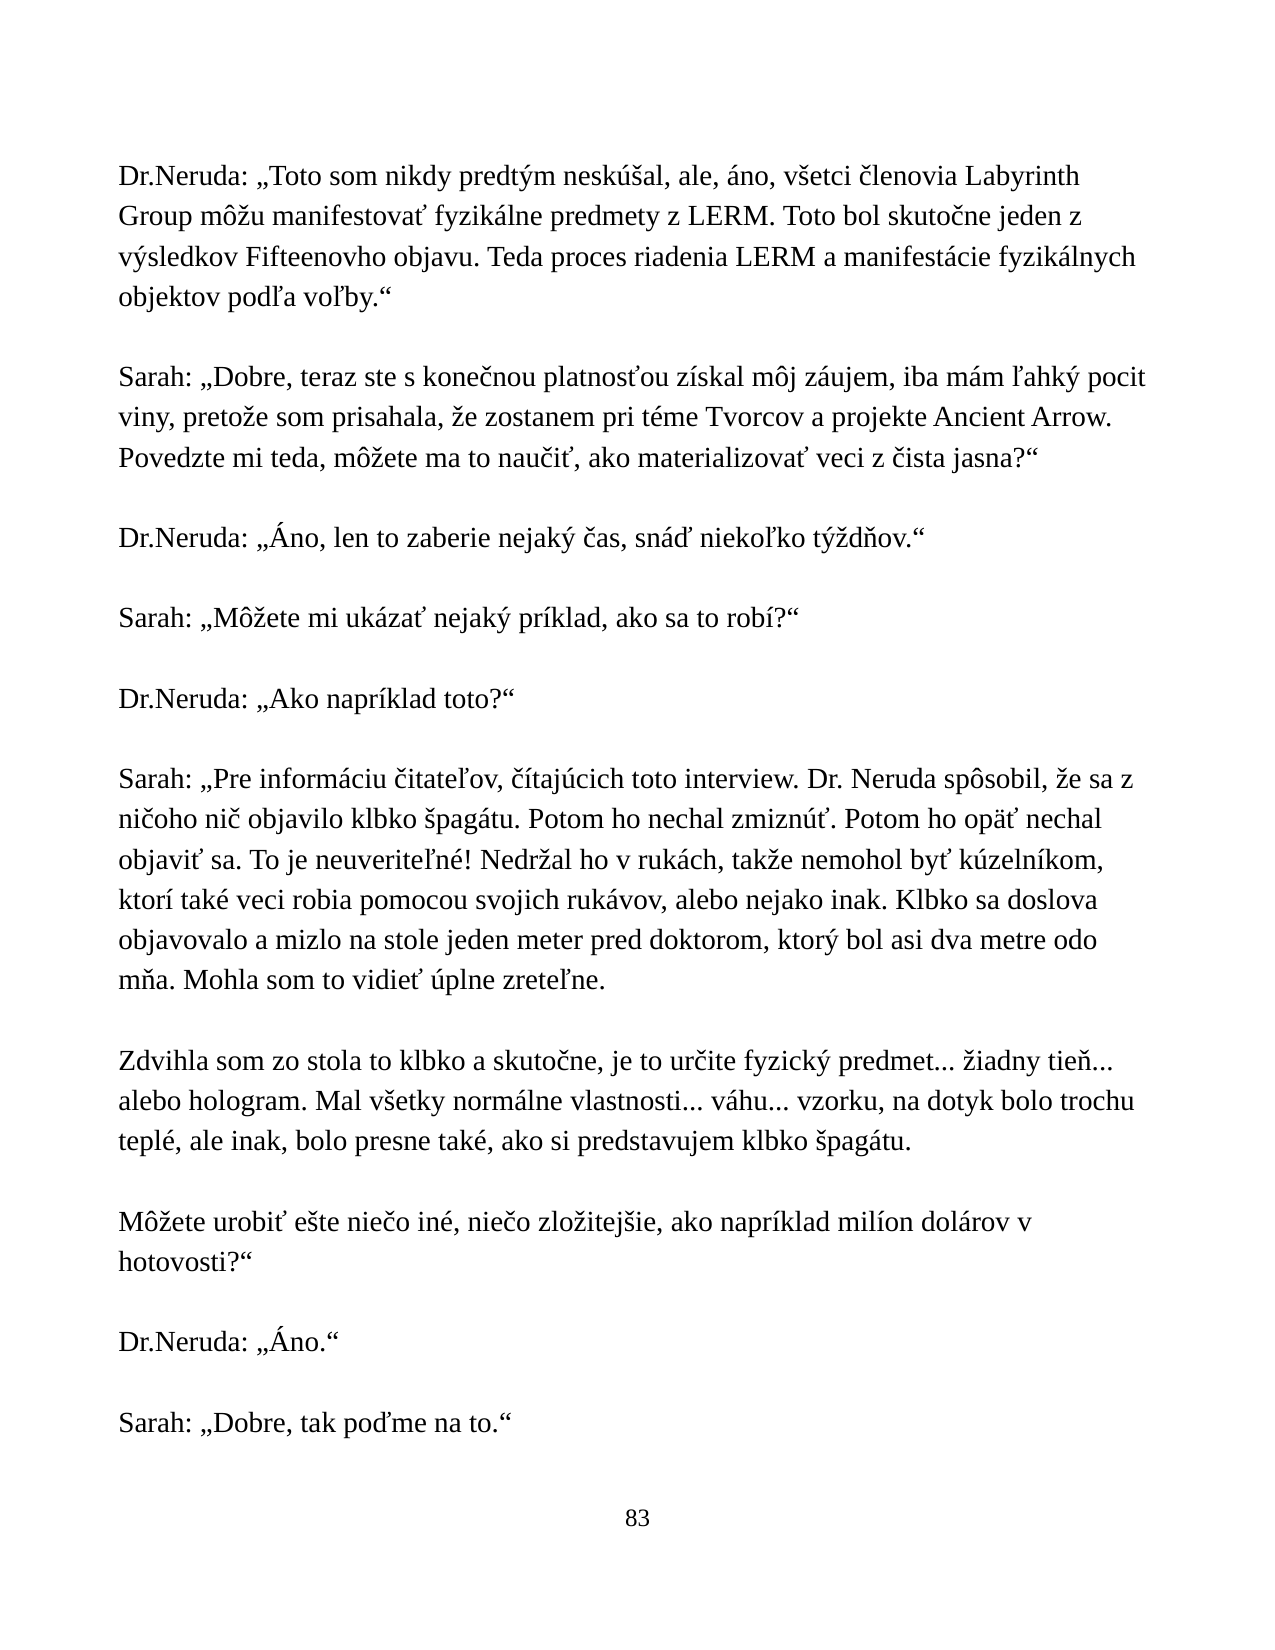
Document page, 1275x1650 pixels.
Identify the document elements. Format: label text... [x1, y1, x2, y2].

text Dr.Neruda: „Toto som nikdy predtým neskúšal, ale, áno, všetci členovia Labyrinth Group môžu manifestovať fyzikálne predmety z LERM. Toto bol skutočne jeden z výsledkov Fifteenovho objavu. Teda proces riadenia LERM a manifestácie fyzikálnych objektov podľa voľby.“ Sarah: „Dobre, teraz ste s konečnou platnosťou získal môj záujem, iba mám ľahký pocit viny, pretože som prisahala, že zostanem pri téme Tvorcov a projekte Ancient Arrow. Povedzte mi teda, môžete ma to naučiť, ako materializovať veci z čista jasna?“ Dr.Neruda: „Áno, len to zaberie nejaký čas, snáď niekoľko týždňov.“ Sarah: „Môžete mi ukázať nejaký príklad, ako sa to robí?“ Dr.Neruda: „Ako napríklad toto?“ Sarah: „Pre informáciu čitateľov, čítajúcich toto interview. Dr. Neruda spôsobil, že sa z ničoho nič objavilo klbko špagátu. Potom ho nechal zmiznúť. Potom ho opäť nechal objaviť sa. To je neuveriteľné! Nedržal ho v rukách, takže nemohol byť kúzelníkom, ktorí také veci robia pomocou svojich rukávov, alebo nejako inak. Klbko sa doslova objavovalo a mizlo na stole jeden meter pred doktorom, ktorý bol asi dva metre odo mňa. Mohla som to vidieť úplne zreteľne. Zdvihla som zo stola to klbko a skutočne, je to určite fyzický predmet... žiadny tieň... alebo hologram. Mal všetky normálne vlastnosti... váhu... vzorku, na dotyk bolo trochu teplé, ale inak, bolo presne také, ako si predstavujem klbko špagátu. Môžete urobiť ešte niečo iné, niečo zložitejšie, ako napríklad milíon dolárov v hotovosti?“ Dr.Neruda: „Áno.“ Sarah: „Dobre, tak poďme na to.“ [118, 118, 1157, 1438]
